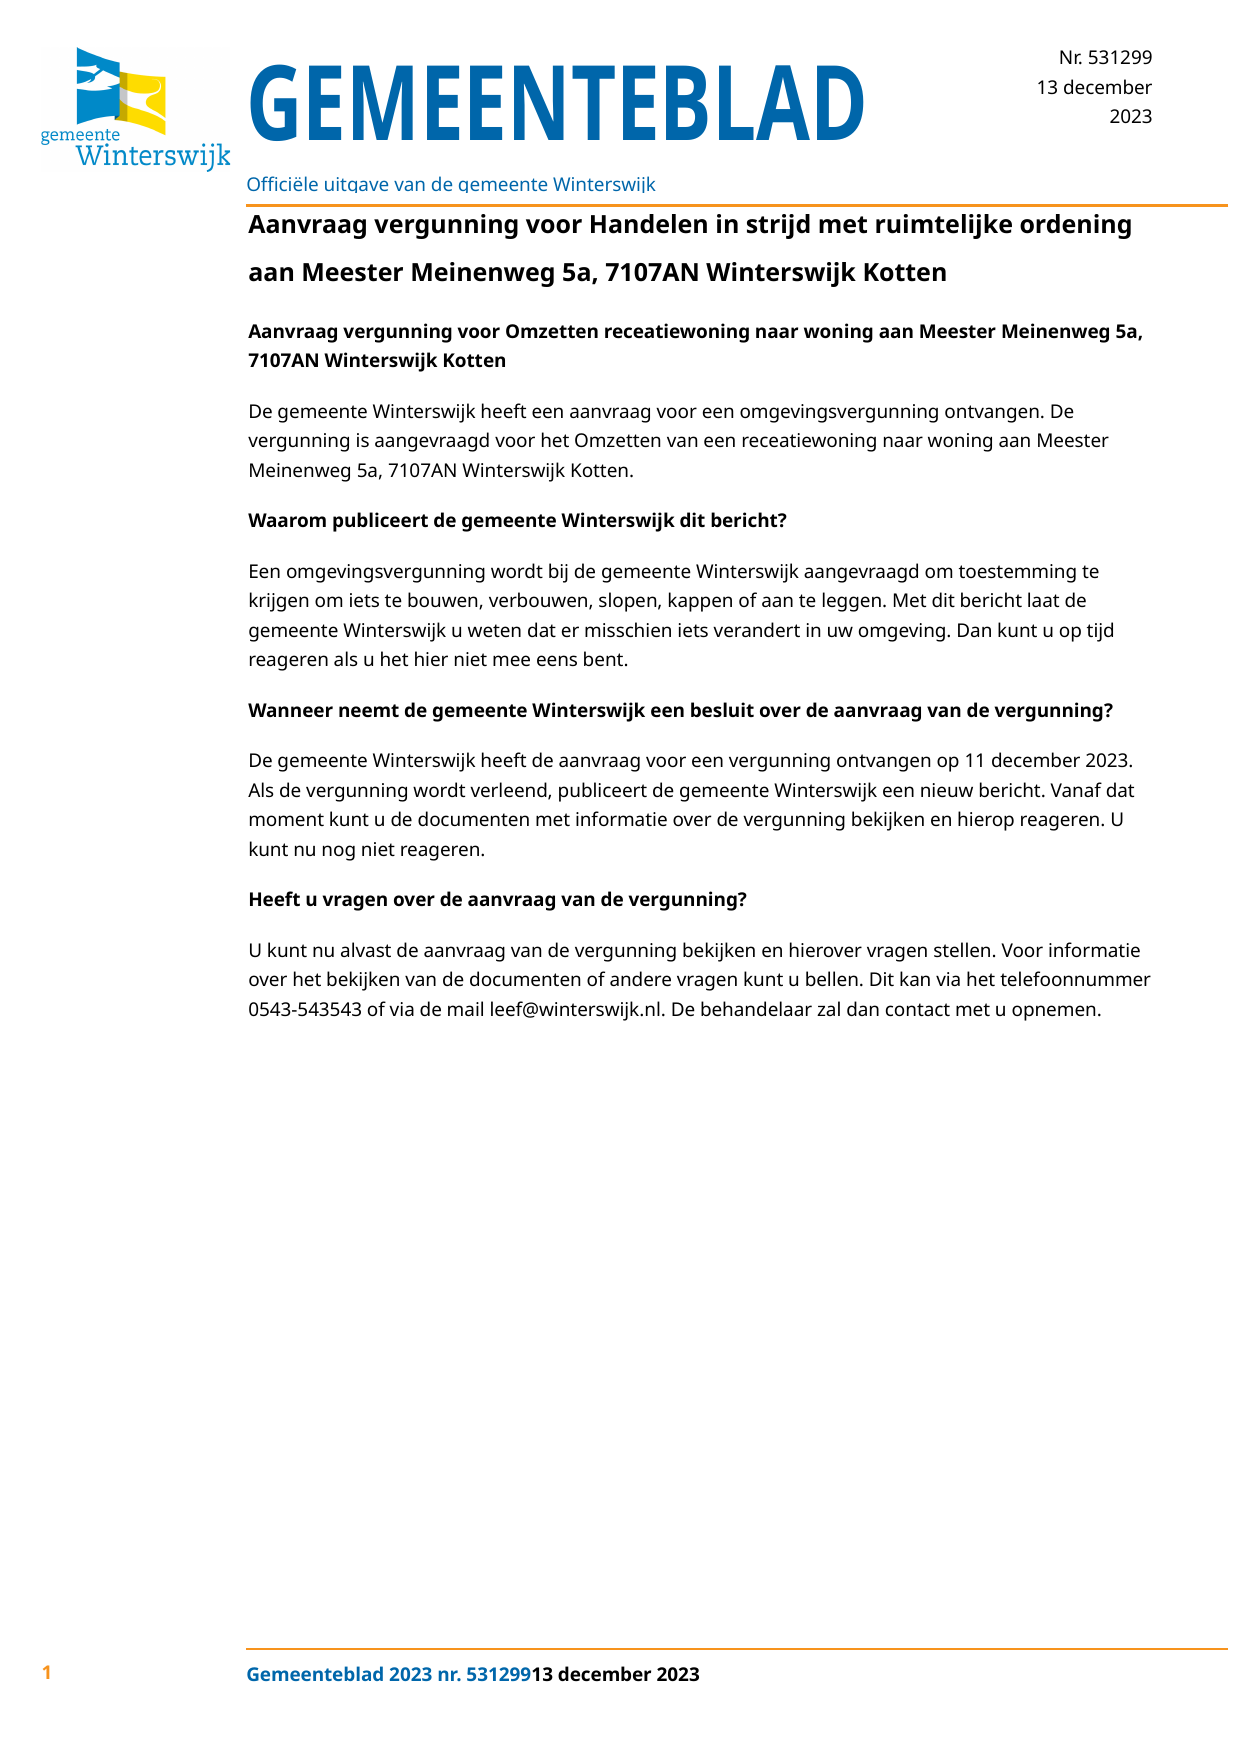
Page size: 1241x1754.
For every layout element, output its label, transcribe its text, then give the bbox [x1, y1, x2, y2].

text Aanvraag vergunning voor Handelen in strijd met ruimtelijke ordening aan Meester Meinenweg 5a, 7107AN Winterswijk Kotten [248, 207, 1152, 288]
text U kunt nu alvast de aanvraag van de vergunning bekijken en hierover vragen stellen. Voor informatie over het bekijken van de documenten of andere vragen kunt u bellen. Dit kan via het telefoonnummer 0543-543543 of via de mail leef@winterswijk.nl. De behandelaar zal dan contact met u opnemen. [248, 937, 1152, 1022]
text Heeft u vragen over de aanvraag van de vergunning? [248, 887, 1152, 912]
text De gemeente Winterswijk heeft een aanvraag voor een omgevingsvergunning ontvangen. De vergunning is aangevraagd voor het Omzetten van een receatiewoning naar woning aan Meester Meinenweg 5a, 7107AN Winterswijk Kotten. [248, 398, 1152, 483]
text De gemeente Winterswijk heeft de aanvraag voor een vergunning ontvangen op 11 december 2023. Als de vergunning wordt verleend, publiceert de gemeente Winterswijk een nieuw bericht. Vanaf dat moment kunt u de documenten met informatie over de vergunning bekijken en hierop reageren. U kunt nu nog niet reageren. [248, 747, 1152, 862]
picture [41, 47, 231, 172]
text Een omgevingsvergunning wordt bij de gemeente Winterswijk aangevraagd om toestemming te krijgen om iets te bouwen, verbouwen, slopen, kappen of aan te leggen. Met dit bericht laat de gemeente Winterswijk u weten dat er misschien iets verandert in uw omgeving. Dan kunt u op tijd reageren als u het hier niet mee eens bent. [248, 558, 1152, 672]
text Waarom publiceert de gemeente Winterswijk dit bericht? [248, 507, 1152, 533]
text Wanneer neemt de gemeente Winterswijk een besluit over de aanvraag van de vergunning? [248, 697, 1152, 723]
picture [225, 153, 231, 162]
text Aanvraag vergunning voor Omzetten receatiewoning naar woning aan Meester Meinenweg 5a, 7107AN Winterswijk Kotten [248, 318, 1152, 373]
